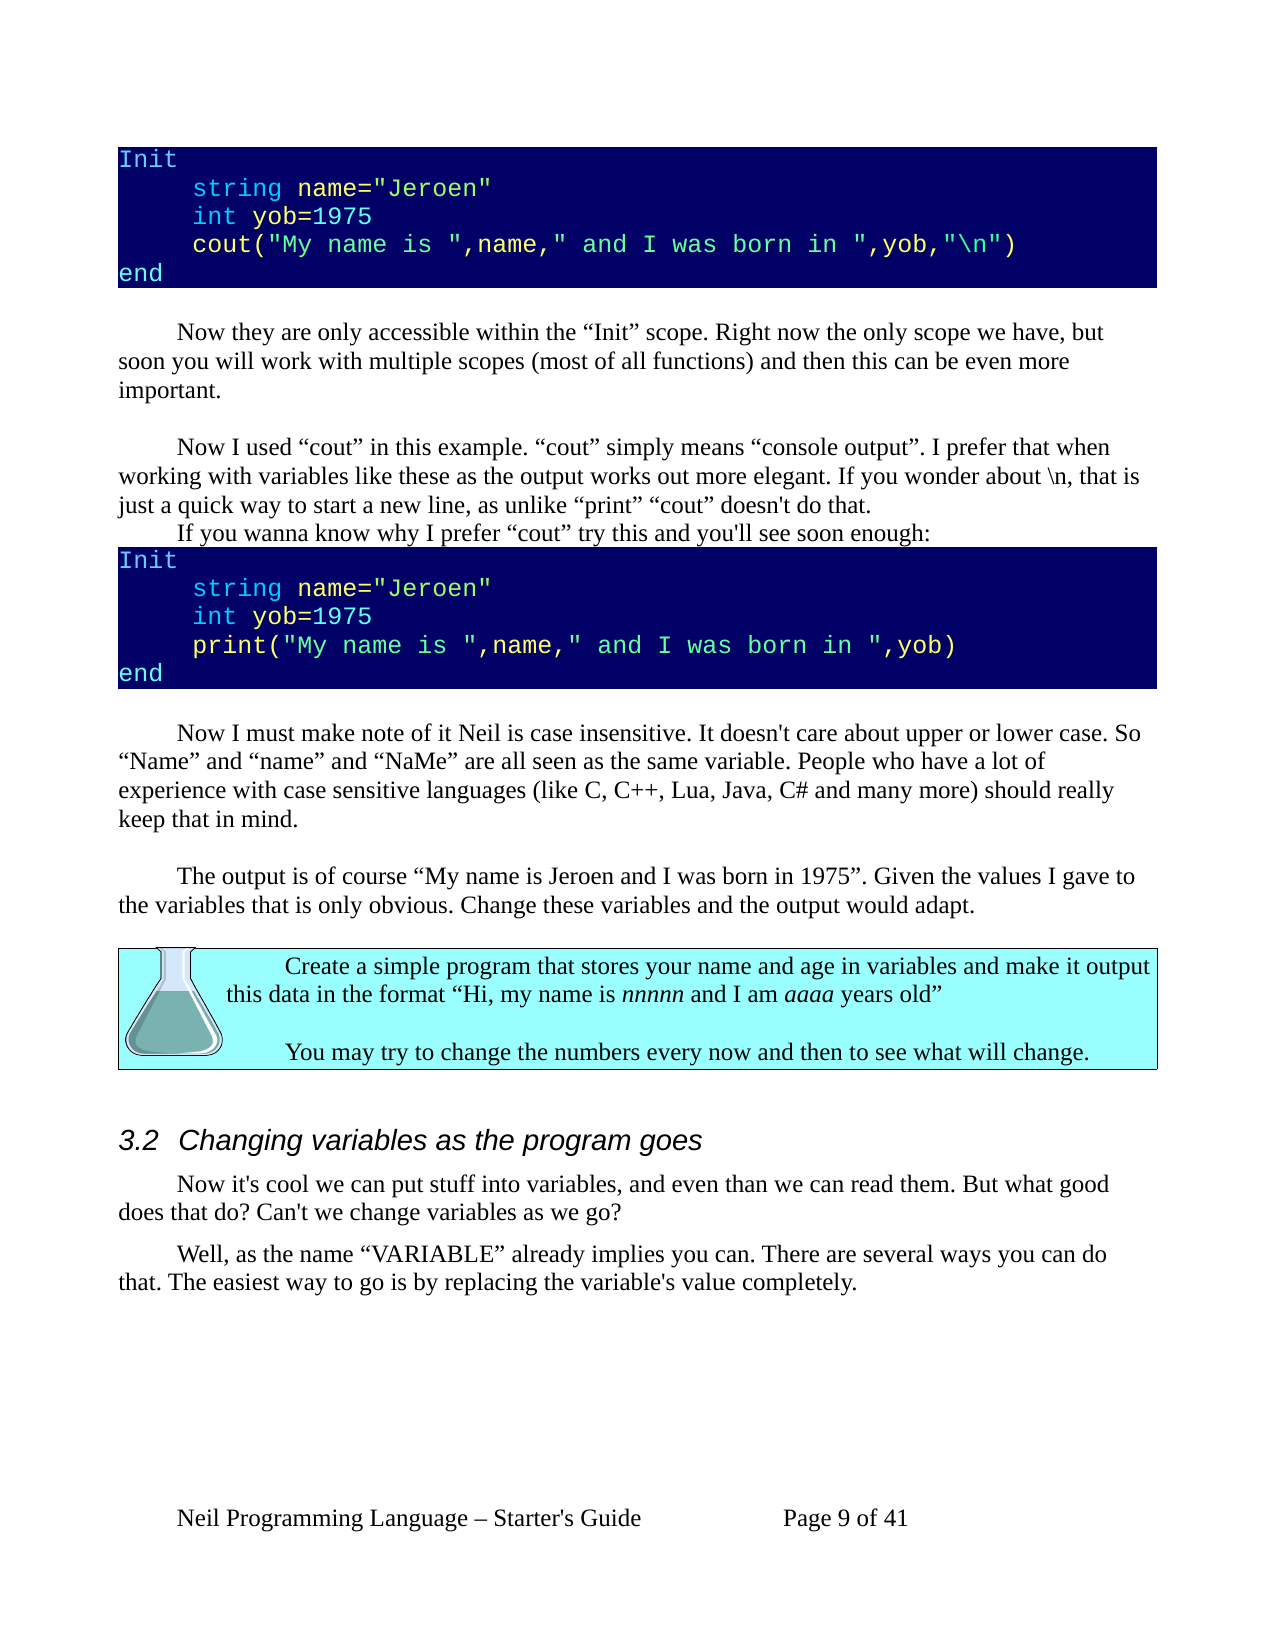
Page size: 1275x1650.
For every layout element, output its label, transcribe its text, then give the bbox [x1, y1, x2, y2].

text Now I must make note of it Neil is case insensitive. It doesn't care about upper or lower case. So “Name” and “name” and “NaMe” are all seen as the same variable. People who have a lot of experience with case sensitive languages (like C, C++, Lua, Java, C# and many more) should really keep that in mind. [118, 718, 1157, 833]
subtitle 3.2 Changing variables as the program goes [118, 1123, 1157, 1156]
text print("My name is ",name," and I was born in ",yob) [118, 632, 1157, 661]
text The output is of course “My name is Jeroen and I was born in 1975”. Given the values I gave to the variables that is only obvious. Change these variables and the output would adapt. [118, 861, 1157, 919]
text string name="Jeroen" [118, 175, 1157, 203]
text Init [118, 547, 1157, 576]
text int yob=1975 [118, 604, 1157, 632]
text Now I used “cout” in this example. “cout” simply means “console output”. I prefer that when working with variables like these as the output works out more elegant. If you wonder about \n, that is just a quick way to start a new line, as unlike “print” “cout” doesn't do that. [118, 432, 1157, 518]
text Create a simple program that stores your name and age in variables and make it output this data in the format “Hi, my name is nnnnn and I am aaaa years old” [223, 949, 1157, 1005]
text If you wanna know why I prefer “cout” try this and you'll see soon enough: [118, 518, 1157, 547]
text int yob=1975 [118, 203, 1157, 232]
text Init [118, 147, 1157, 175]
picture [125, 947, 223, 1056]
text You may try to change the numbers every now and then to see what will change. [119, 1034, 1157, 1069]
text string name="Jeroen" [118, 576, 1157, 604]
text end [118, 661, 1157, 689]
text Now they are only accessible within the “Init” scope. Right now the only scope we have, but soon you will work with multiple scopes (most of all functions) and then this can be even more important. [118, 317, 1157, 403]
text Well, as the name “VARIABLE” already implies you can. There are several ways you can do that. The easiest way to go is by replacing the variable's value completely. [118, 1239, 1157, 1296]
text end [118, 260, 1157, 288]
text cout("My name is ",name," and I was born in ",yob,"\n") [118, 232, 1157, 260]
text Now it's cool we can put stuff into variables, and even than we can read them. But what good does that do? Can't we change variables as we go? [118, 1169, 1157, 1226]
